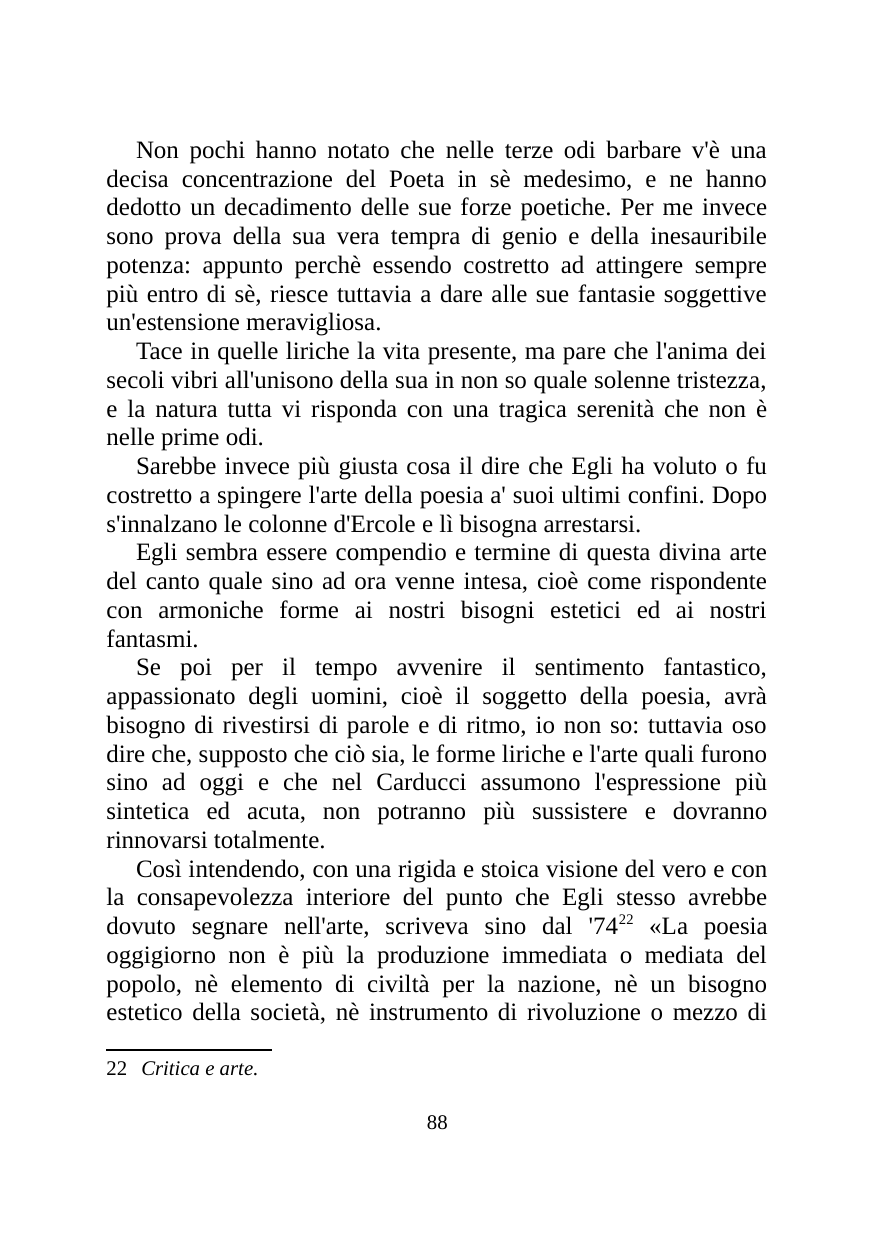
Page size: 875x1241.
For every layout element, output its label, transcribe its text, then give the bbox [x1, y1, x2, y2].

text Egli sembra essere compendio e termine di questa divina arte del canto quale sino ad ora venne intesa, cioè come rispondente con armoniche forme ai nostri bisogni estetici ed ai nostri fantasmi. [106, 537, 768, 652]
text Critica e arte. [106, 1056, 768, 1080]
text Non pochi hanno notato che nelle terze odi barbare v'è una decisa concentrazione del Poeta in sè medesimo, e ne hanno dedotto un decadimento delle sue forze poetiche. Per me invece sono prova della sua vera tempra di genio e della inesauribile potenza: appunto perchè essendo costretto ad attingere sempre più entro di sè, riesce tuttavia a dare alle sue fantasie soggettive un'estensione meravigliosa. [106, 135, 768, 336]
text Sarebbe invece più giusta cosa il dire che Egli ha voluto o fu costretto a spingere l'arte della poesia a' suoi ultimi confini. Dopo s'innalzano le colonne d'Ercole e lì bisogna arrestarsi. [106, 451, 768, 537]
text Tace in quelle liriche la vita presente, ma pare che l'anima dei secoli vibri all'unisono della sua in non so quale solenne tristezza, e la natura tutta vi risponda con una tragica serenità che non è nelle prime odi. [106, 336, 768, 451]
text Così intendendo, con una rigida e stoica visione del vero e con la consapevolezza interiore del punto che Egli stesso avrebbe dovuto segnare nell'arte, scriveva sino dal '74 «La poesia oggigiorno non è più la produzione immediata o mediata del popolo, nè elemento di civiltà per la nazione, nè un bisogno estetico della società, nè instrumento di rivoluzione o mezzo di [106, 854, 768, 1026]
text Se poi per il tempo avvenire il sentimento fantastico, appassionato degli uomini, cioè il soggetto della poesia, avrà bisogno di rivestirsi di parole e di ritmo, io non so: tuttavia oso dire che, supposto che ciò sia, le forme liriche e l'arte quali furono sino ad oggi e che nel Carducci assumono l'espressione più sintetica ed acuta, non potranno più sussistere e dovranno rinnovarsi totalmente. [106, 652, 768, 854]
